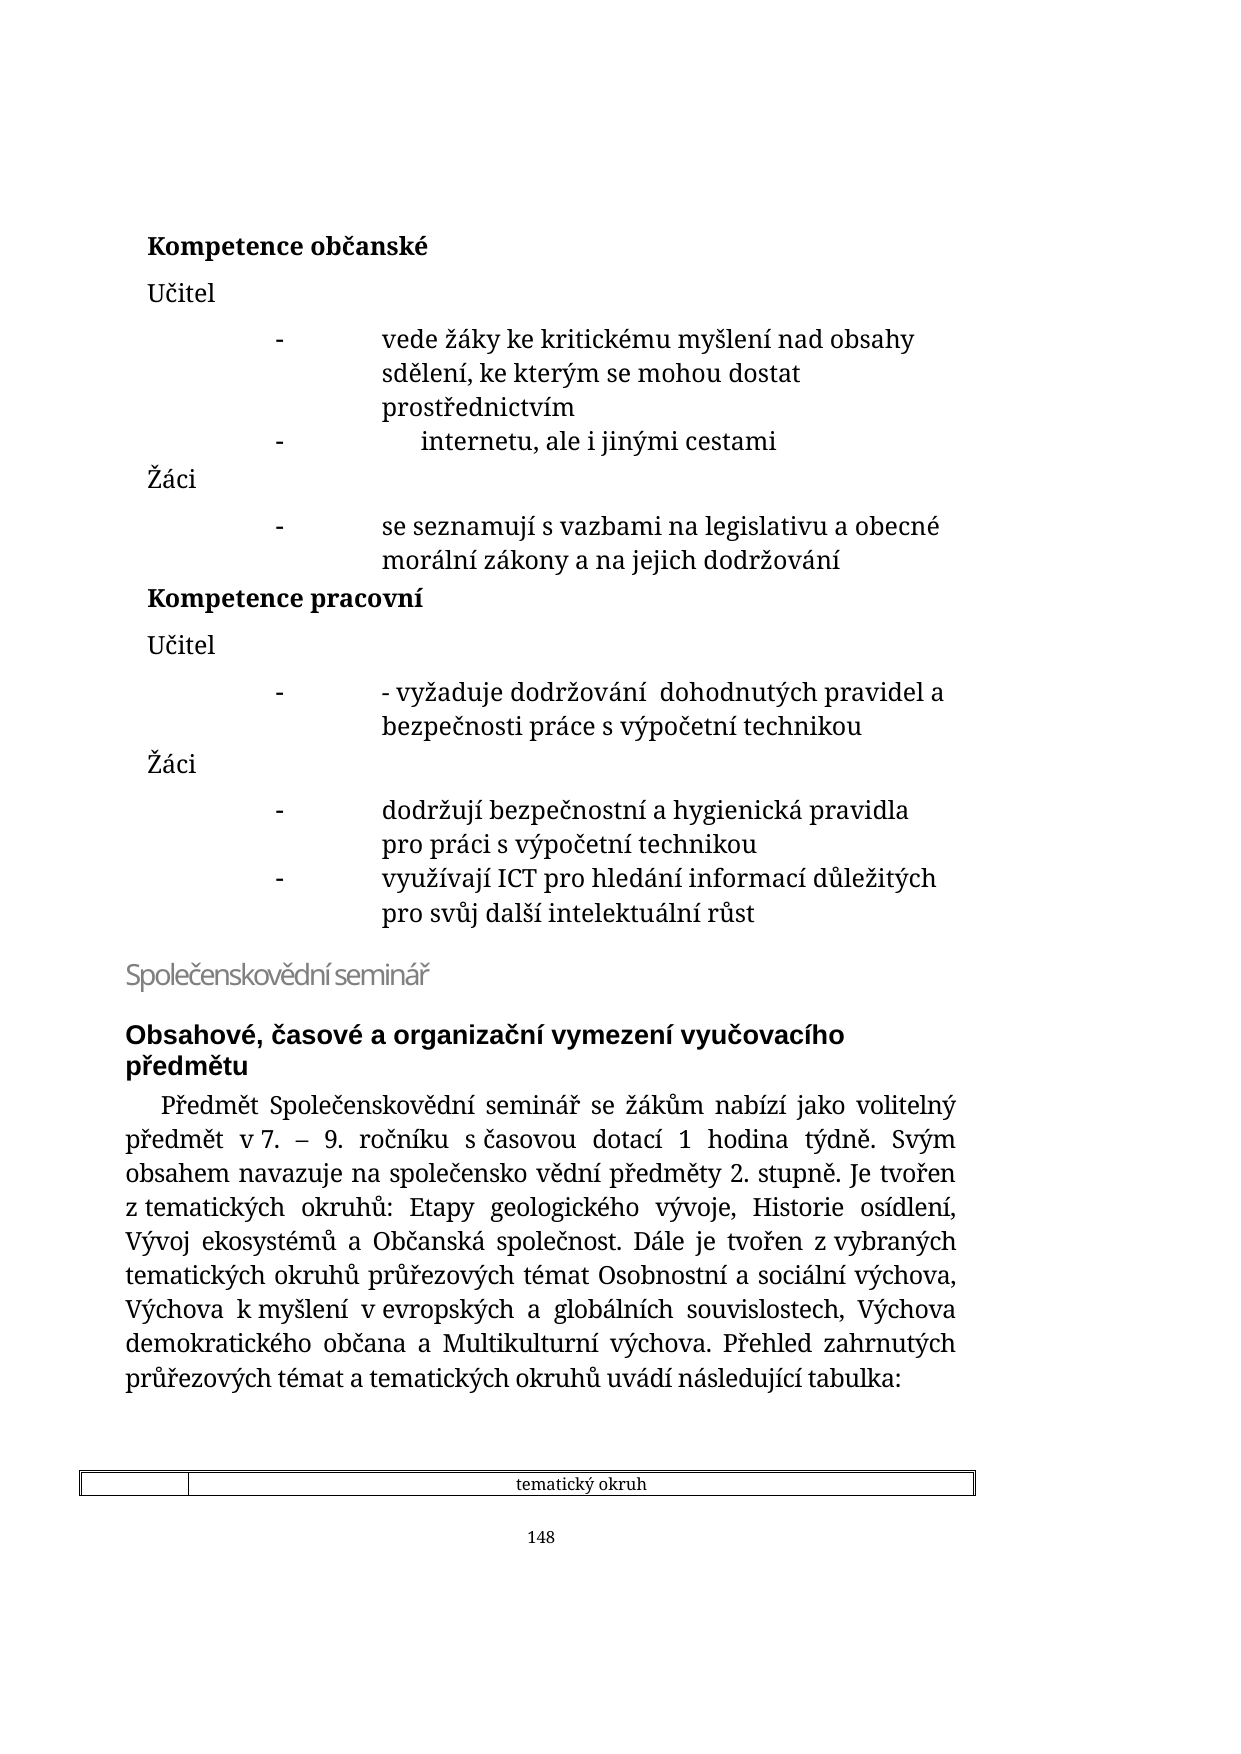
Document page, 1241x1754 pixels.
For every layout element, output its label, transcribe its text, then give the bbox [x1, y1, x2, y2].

list využívají ICT pro hledání informací důležitých pro svůj další intelektuální růst [275, 861, 957, 929]
list dodržují bezpečnostní a hygienická pravidla pro práci s výpočetní technikou [275, 793, 957, 861]
list internetu, ale i jinými cestami [275, 424, 957, 458]
text Předmět Společenskovědní seminář se žákům nabízí jako volitelný předmět v 7. – 9. ročníku s časovou dotací 1 hodina týdně. Svým obsahem navazuje na společensko vědní předměty 2. stupně. Je tvořen z tematických okruhů: Etapy geologického vývoje, Historie osídlení, Vývoj ekosystémů a Občanská společnost. Dále je tvořen z vybraných tematických okruhů průřezových témat Osobnostní a sociální výchova, Výchova k myšlení v evropských a globálních souvislostech, Výchova demokratického občana a Multikulturní výchova. Přehled zahrnutých průřezových témat a tematických okruhů uvádí následující tabulka: [125, 1088, 957, 1394]
list vede žáky ke kritickému myšlení nad obsahy sdělení, ke kterým se mohou dostat prostřednictvím [275, 322, 957, 424]
text Učitel [147, 275, 957, 309]
text Kompetence pracovní [147, 581, 957, 615]
subtitle Společenskovědní seminář [125, 954, 957, 994]
text Žáci [147, 746, 957, 781]
text Kompetence občanské [147, 229, 957, 263]
text Žáci [147, 462, 957, 496]
text Učitel [147, 628, 957, 662]
text Obsahové, časové a organizační vymezení vyučovacího předmětu [125, 1019, 957, 1081]
table_header tematický okruh [189, 1473, 973, 1495]
list se seznamují s vazbami na legislativu a obecné morální zákony a na jejich dodržování [275, 509, 957, 577]
list - vyžaduje dodržování dohodnutých pravidel a bezpečnosti práce s výpočetní technikou [275, 674, 957, 742]
table_header [82, 1473, 188, 1495]
